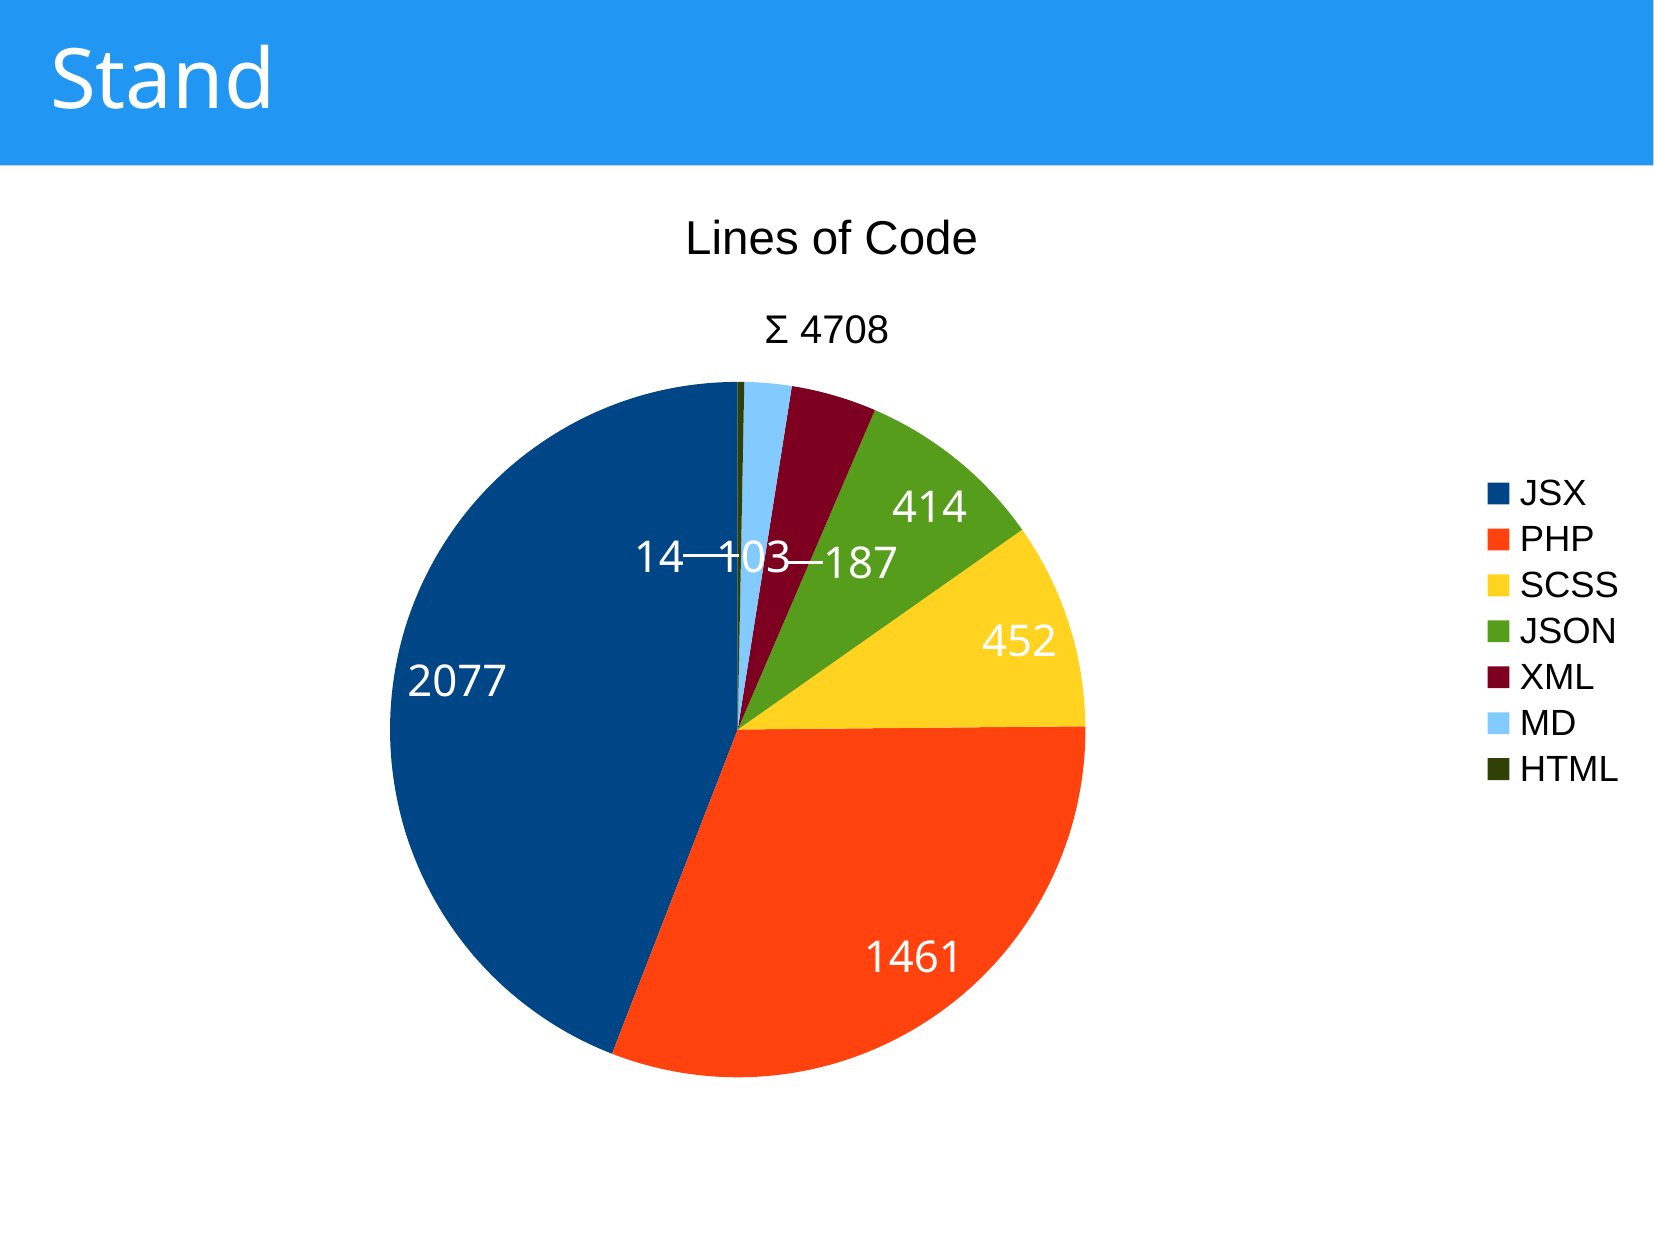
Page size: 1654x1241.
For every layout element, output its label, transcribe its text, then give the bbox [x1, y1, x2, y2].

text_box Stand [35, 11, 1654, 137]
text_box [0, 0, 1654, 165]
picture [0, 165, 1654, 1098]
